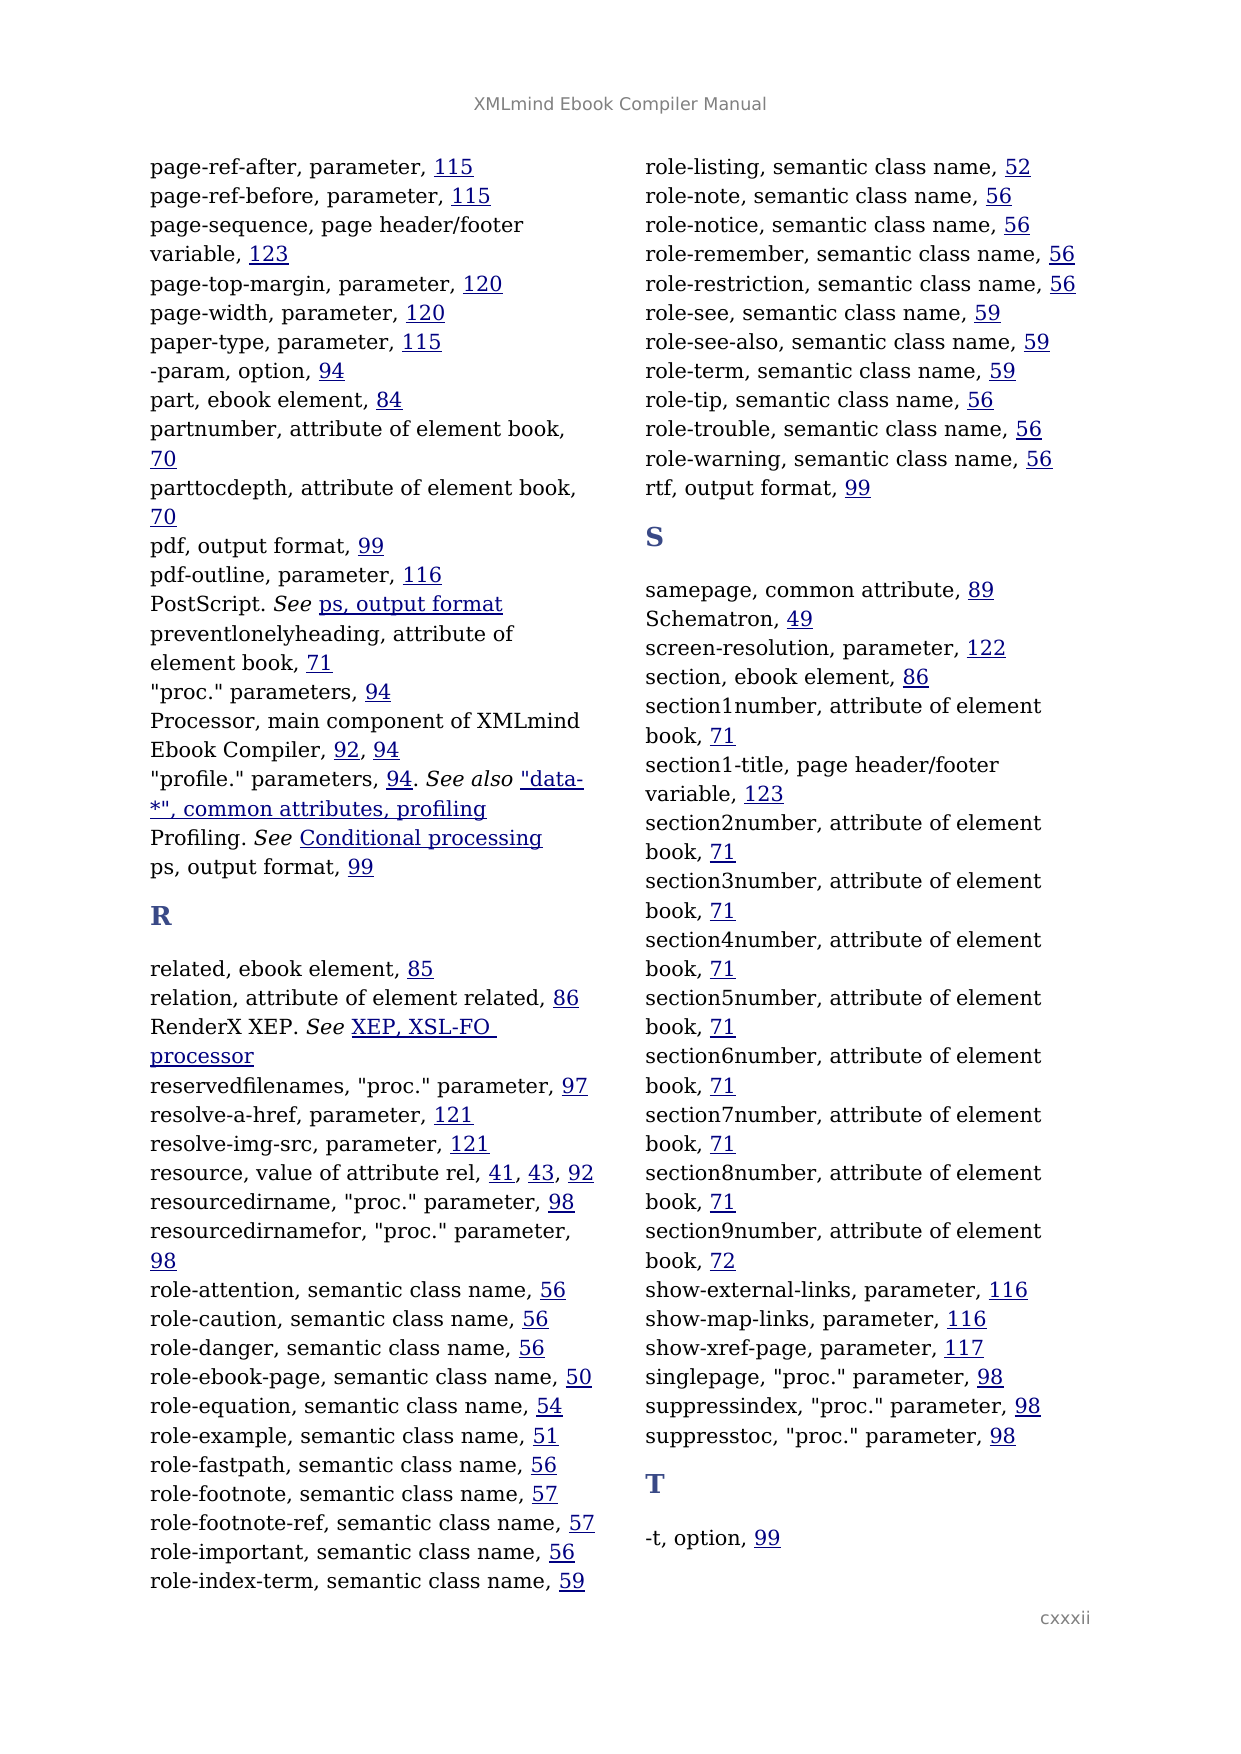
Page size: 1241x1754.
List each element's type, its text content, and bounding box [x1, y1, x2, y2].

text page-top-margin, parameter, 0 [150, 267, 595, 296]
text show-xref-page, parameter, 0 [645, 1331, 1090, 1360]
text section7number, attribute of element book, 0 [645, 1098, 1090, 1156]
text parttocdepth, attribute of element book, 0 [150, 471, 595, 529]
text role-footnote-ref, semantic class name, 0 [150, 1506, 595, 1535]
text role-equation, semantic class name, 0 [150, 1389, 595, 1419]
text page-sequence, page header/footer variable, 0 [150, 208, 595, 267]
text ps, output format, 0 [150, 850, 595, 879]
text role-restriction, semantic class name, 0 [645, 267, 1090, 296]
text RenderX XEP. See XEP, XSL-FO processor [150, 1010, 595, 1069]
text role-term, semantic class name, 0 [645, 354, 1090, 383]
text role-warning, semantic class name, 0 [645, 442, 1090, 471]
text section3number, attribute of element book, 0 [645, 864, 1090, 923]
text role-trouble, semantic class name, 0 [645, 412, 1090, 442]
text T [645, 1469, 1090, 1500]
text section1-title, page header/footer variable, 0 [645, 748, 1090, 806]
text show-external-links, parameter, 0 [645, 1273, 1090, 1302]
text role-see-also, semantic class name, 0 [645, 325, 1090, 354]
text page-ref-before, parameter, 0 [150, 179, 595, 208]
text part, ebook element, 0 [150, 383, 595, 412]
text role-notice, semantic class name, 0 [645, 208, 1090, 237]
text -param, option, 0 [150, 354, 595, 383]
text section6number, attribute of element book, 0 [645, 1039, 1090, 1098]
text role-remember, semantic class name, 0 [645, 237, 1090, 267]
text resolve-a-href, parameter, 0 [150, 1098, 595, 1127]
text R [150, 900, 595, 931]
text role-footnote, semantic class name, 0 [150, 1477, 595, 1506]
text reservedfilenames, "proc." parameter, 0 [150, 1069, 595, 1098]
text rtf, output format, 0 [645, 471, 1090, 500]
text pdf, output format, 0 [150, 529, 595, 558]
text PostScript. See ps, output format [150, 587, 595, 617]
text role-example, semantic class name, 0 [150, 1419, 595, 1448]
text role-ebook-page, semantic class name, 0 [150, 1360, 595, 1389]
text section1number, attribute of element book, 0 [645, 689, 1090, 748]
text section9number, attribute of element book, 0 [645, 1214, 1090, 1273]
text role-caution, semantic class name, 0 [150, 1302, 595, 1331]
text Processor, main component of XMLmind Ebook Compiler, 0, 0 [150, 704, 595, 762]
text section2number, attribute of element book, 0 [645, 806, 1090, 864]
text related, ebook element, 0 [150, 952, 595, 981]
text section, ebook element, 0 [645, 660, 1090, 689]
text Profiling. See Conditional processing [150, 821, 595, 850]
text section5number, attribute of element book, 0 [645, 981, 1090, 1039]
text "proc." parameters, 0 [150, 675, 595, 704]
text samepage, common attribute, 0 [645, 573, 1090, 602]
text pdf-outline, parameter, 0 [150, 558, 595, 587]
text role-danger, semantic class name, 0 [150, 1331, 595, 1360]
text singlepage, "proc." parameter, 0 [645, 1360, 1090, 1389]
text role-attention, semantic class name, 0 [150, 1273, 595, 1302]
text section8number, attribute of element book, 0 [645, 1156, 1090, 1214]
text role-see, semantic class name, 0 [645, 296, 1090, 325]
text partnumber, attribute of element book, 0 [150, 412, 595, 471]
text resolve-img-src, parameter, 0 [150, 1127, 595, 1156]
text role-tip, semantic class name, 0 [645, 383, 1090, 412]
text role-important, semantic class name, 0 [150, 1535, 595, 1564]
text section4number, attribute of element book, 0 [645, 923, 1090, 981]
text show-map-links, parameter, 0 [645, 1302, 1090, 1331]
text role-note, semantic class name, 0 [645, 179, 1090, 208]
text relation, attribute of element related, 0 [150, 981, 595, 1010]
text page-ref-after, parameter, 0 [150, 150, 595, 179]
text screen-resolution, parameter, 0 [645, 631, 1090, 660]
text S [645, 521, 1090, 552]
text page-width, parameter, 0 [150, 296, 595, 325]
text paper-type, parameter, 0 [150, 325, 595, 354]
text role-index-term, semantic class name, 0 [150, 1564, 595, 1594]
text suppresstoc, "proc." parameter, 0 [645, 1419, 1090, 1448]
text Schematron, 0 [645, 602, 1090, 631]
text role-fastpath, semantic class name, 0 [150, 1448, 595, 1477]
text role-listing, semantic class name, 0 [645, 150, 1090, 179]
text -t, option, 0 [645, 1521, 1090, 1550]
text resourcedirname, "proc." parameter, 0 [150, 1185, 595, 1214]
text preventlonelyheading, attribute of element book, 0 [150, 617, 595, 675]
text "profile." parameters, 0. See also "data-*", common attributes, profiling [150, 762, 595, 821]
text resource, value of attribute rel, 0, 0, 0 [150, 1156, 595, 1185]
text suppressindex, "proc." parameter, 0 [645, 1389, 1090, 1419]
text resourcedirnamefor, "proc." parameter, 0 [150, 1214, 595, 1273]
